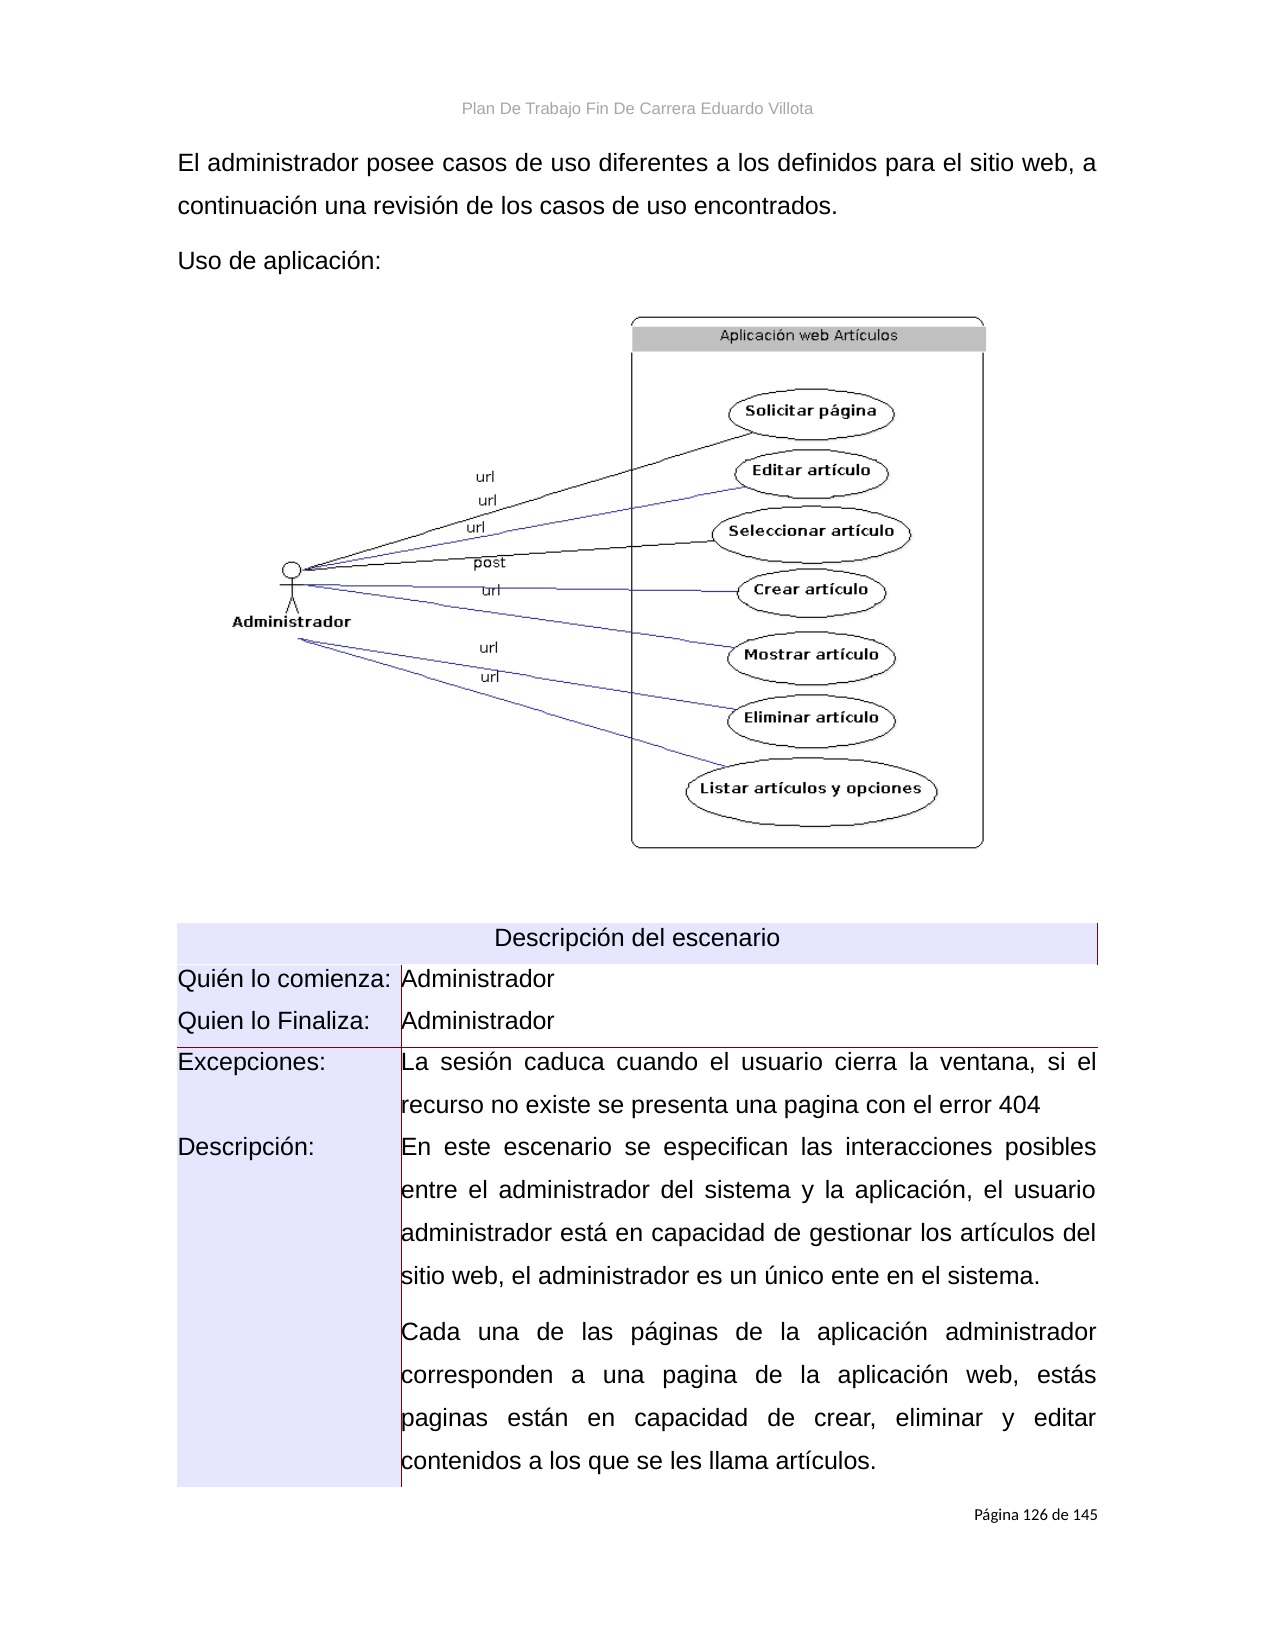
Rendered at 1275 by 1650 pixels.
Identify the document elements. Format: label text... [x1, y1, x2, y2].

table_cell Quién lo comienza: [177, 965, 401, 1006]
text El administrador posee casos de uso diferentes a los definidos para el sitio web, a continuación una revisión de los casos de uso encontrados. [177, 148, 1098, 219]
text Uso de aplicación: [177, 246, 1098, 275]
table_cell Administrador [402, 965, 1097, 1006]
table_cell Quien lo Finaliza: [177, 1006, 401, 1047]
table_header Descripción del escenario [177, 923, 1097, 964]
picture [230, 302, 1045, 854]
table_cell En este escenario se especifican las interacciones posibles entre el administrador del sistema y la aplicación, el usuario administrador está en capacidad de gestionar los artículos del sitio web, el administrador es un único ente en el sistema. Cada una de las páginas de la aplicación administrador corresponden a una pagina de la aplicación web, estás paginas están en capacidad de crear, eliminar y editar contenidos a los que se les llama artículos. [402, 1131, 1097, 1487]
table_cell Administrador [402, 1006, 1097, 1047]
table_cell La sesión caduca cuando el usuario cierra la ventana, si el recurso no existe se presenta una pagina con el error 404 [402, 1048, 1097, 1131]
table_cell Descripción: [177, 1131, 401, 1487]
table_cell Excepciones: [177, 1048, 401, 1131]
